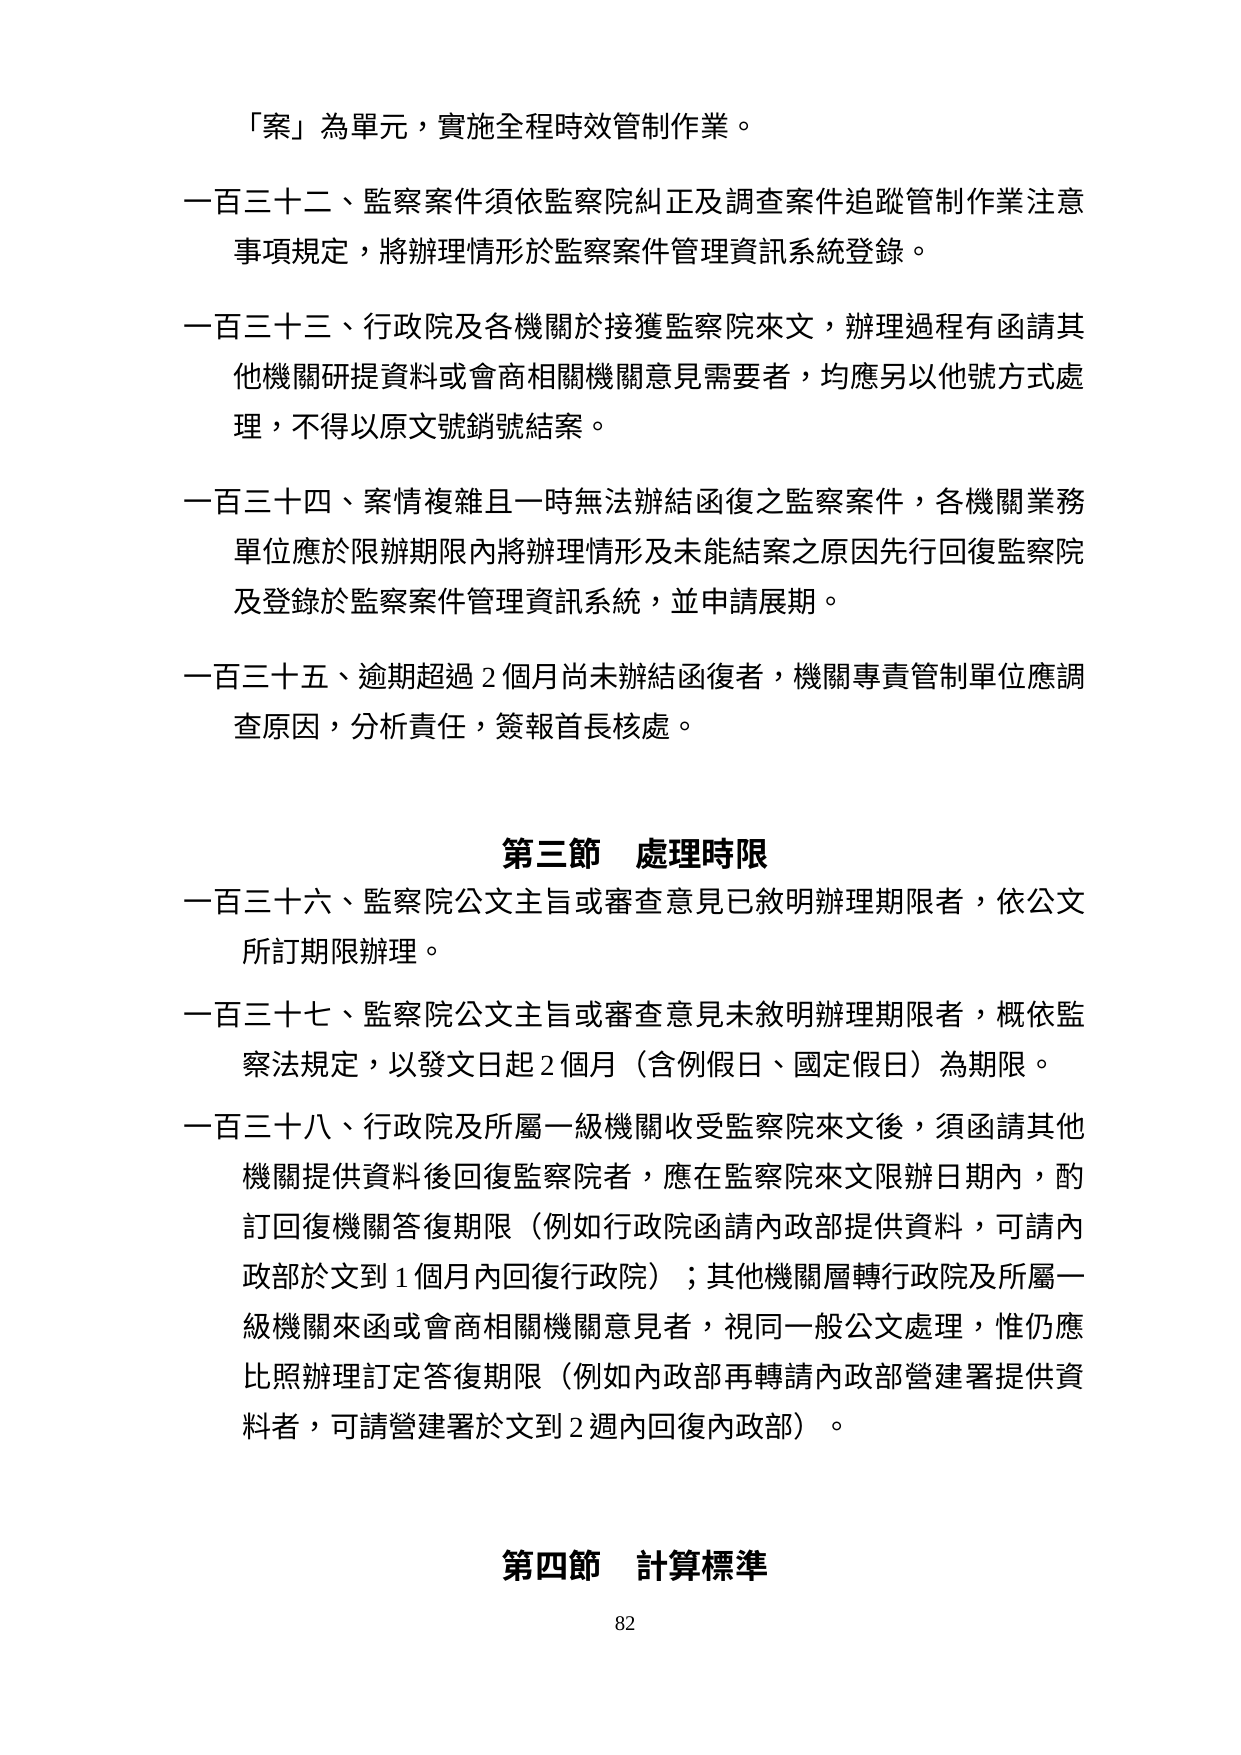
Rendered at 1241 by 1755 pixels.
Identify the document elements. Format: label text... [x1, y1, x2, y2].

text 一百三十二、監察案件須依監察院糾正及調查案件追蹤管制作業注意事項規定，將辦理情形於監察案件管理資訊系統登錄。 [183, 172, 1087, 272]
text 一百三十三、行政院及各機關於接獲監察院來文，辦理過程有函請其他機關研提資料或會商相關機關意見需要者，均應另以他號方式處理，不得以原文號銷號結案。 [183, 297, 1087, 447]
text 一百三十八、行政院及所屬一級機關收受監察院來文後，須函請其他機關提供資料後回復監察院者，應在監察院來文限辦日期內，酌訂回復機關答復期限（例如行政院函請內政部提供資料，可請內政部於文到1個月內回復行政院）；其他機關層轉行政院及所屬一級機關來函或會商相關機關意見者，視同一般公文處理，惟仍應比照辦理訂定答復期限（例如內政部再轉請內政部營建署提供資料者，可請營建署於文到2週內回復內政部）。 [183, 1097, 1087, 1447]
text 第三節 處理時限 [183, 810, 1087, 872]
text 第四節 計算標準 [183, 1522, 1087, 1585]
text 一百三十七、監察院公文主旨或審查意見未敘明辦理期限者，概依監察法規定，以發文日起2個月（含例假日、國定假日）為期限。 [183, 985, 1087, 1085]
text 一百三十五、逾期超過2個月尚未辦結函復者，機關專責管制單位應調查原因，分析責任，簽報首長核處。 [183, 647, 1087, 747]
text 一百三十六、監察院公文主旨或審查意見已敘明辦理期限者，依公文所訂期限辦理。 [183, 872, 1087, 972]
text 一百三十四、案情複雜且一時無法辦結函復之監察案件，各機關業務單位應於限辦期限內將辦理情形及未能結案之原因先行回復監察院及登錄於監察案件管理資訊系統，並申請展期。 [183, 472, 1087, 622]
text 「案」為單元，實施全程時效管制作業。 [183, 97, 1087, 147]
